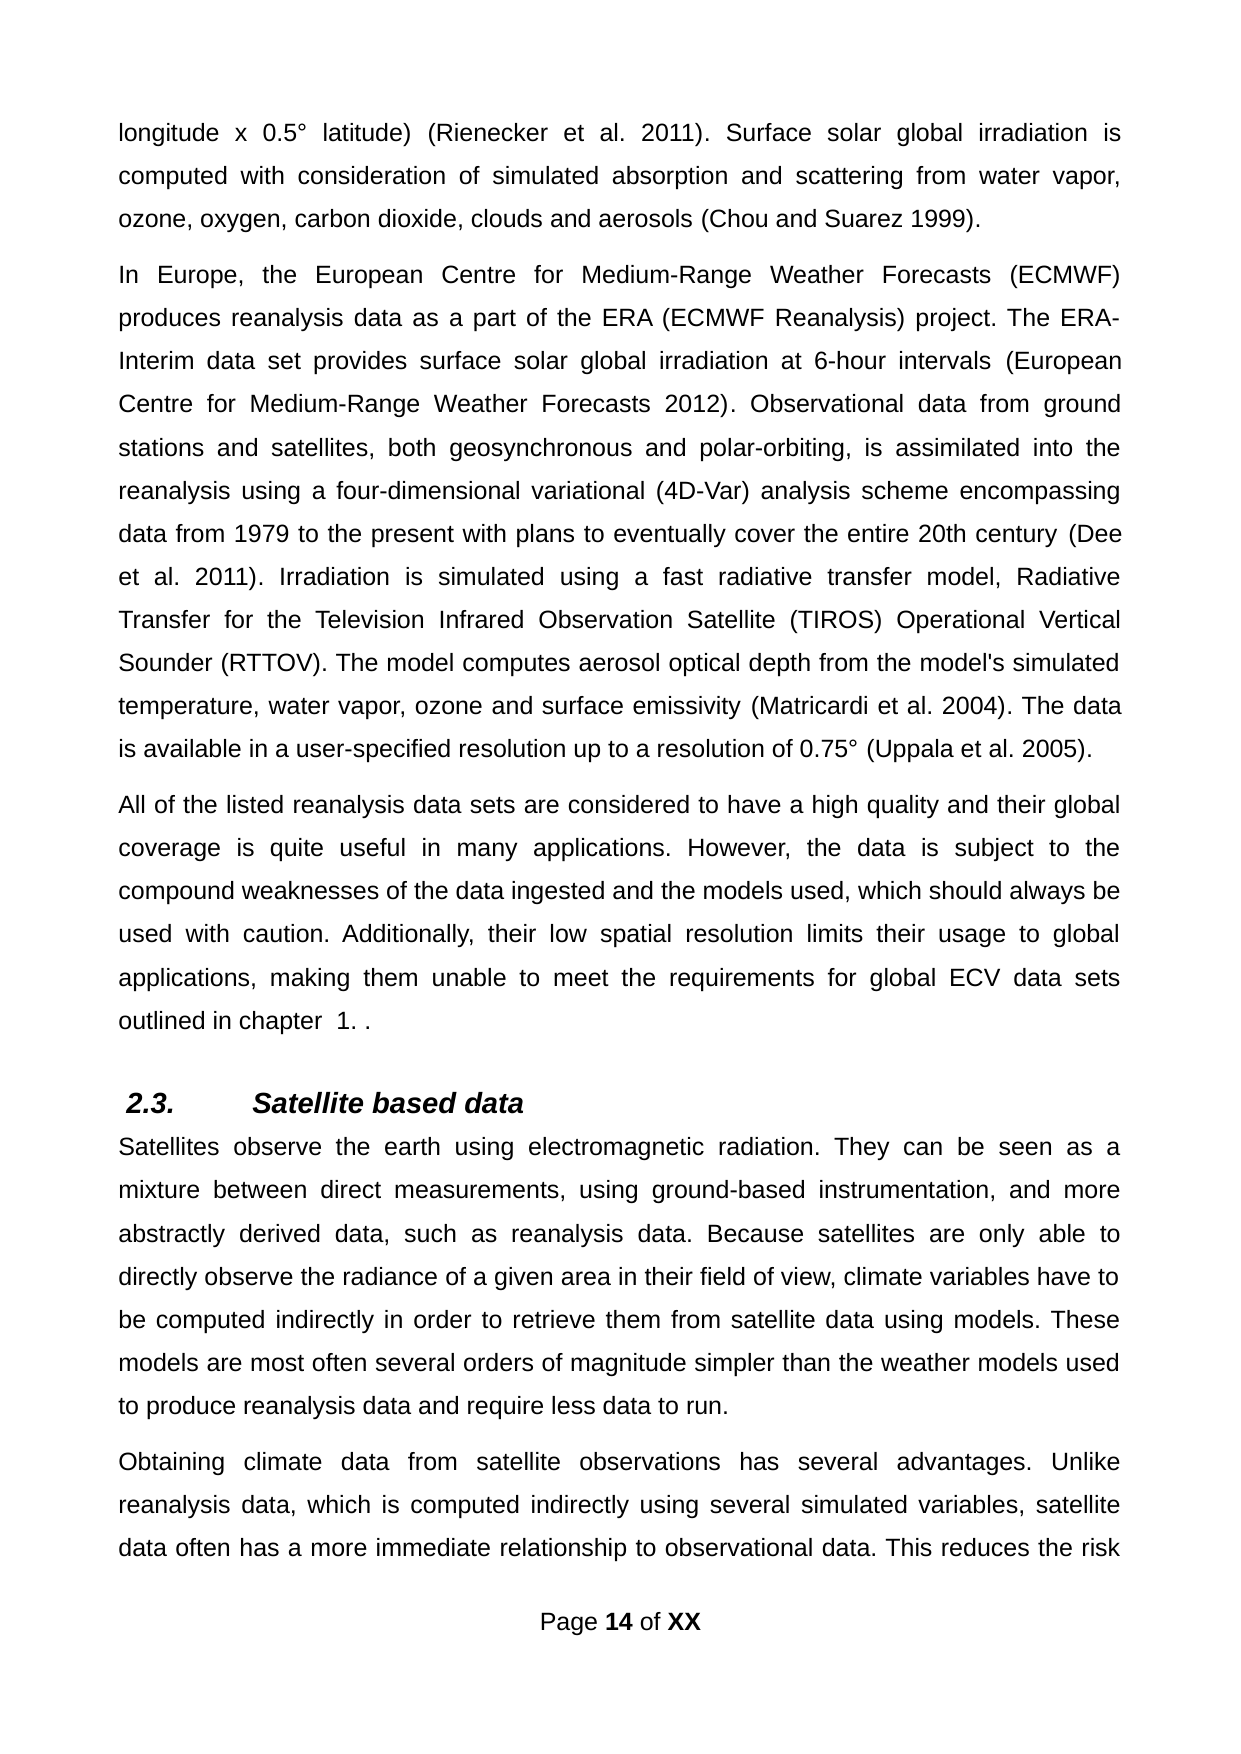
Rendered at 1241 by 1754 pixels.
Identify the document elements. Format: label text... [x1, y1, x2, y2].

text In Europe, the European Centre for Medium-Range Weather Forecasts (ECMWF) produces reanalysis data as a part of the ERA (ECMWF Reanalysis) project. The ERA-Interim data set provides surface solar global irradiation at 6-hour intervals (European Centre for Medium-Range Weather Forecasts 2012). Observational data from ground stations and satellites, both geosynchronous and polar-orbiting, is assimilated into the reanalysis using a four-dimensional variational (4D-Var) analysis scheme encompassing data from 1979 to the present with plans to eventually cover the entire 20th century (Dee et al. 2011). Irradiation is simulated using a fast radiative transfer model, Radiative Transfer for the Television Infrared Observation Satellite (TIROS) Operational Vertical Sounder (RTTOV). The model computes aerosol optical depth from the model's simulated temperature, water vapor, ozone and surface emissivity (Matricardi et al. 2004). The data is available in a user-specified resolution up to a resolution of 0.75° (Uppala et al. 2005). [118, 260, 1122, 763]
subtitle Satellite based data [118, 1086, 1122, 1120]
text All of the listed reanalysis data sets are considered to have a high quality and their global coverage is quite useful in many applications. However, the data is subject to the compound weaknesses of the data ingested and the models used, which should always be used with caution. Additionally, their low spatial resolution limits their usage to global applications, making them unable to meet the requirements for global ECV data sets outlined in chapter 1. [118, 790, 1122, 1034]
text Satellites observe the earth using electromagnetic radiation. They can be seen as a mixture between direct measurements, using ground-based instrumentation, and more abstractly derived data, such as reanalysis data. Because satellites are only able to directly observe the radiance of a given area in their field of view, climate variables have to be computed indirectly in order to retrieve them from satellite data using models. These models are most often several orders of magnitude simpler than the weather models used to produce reanalysis data and require less data to run. [118, 1132, 1122, 1420]
text Obtaining climate data from satellite observations has several advantages. Unlike reanalysis data, which is computed indirectly using several simulated variables, satellite data often has a more immediate relationship to observational data. This reduces the risk [118, 1447, 1122, 1562]
text longitude x 0.5° latitude) (Rienecker et al. 2011). Surface solar global irradiation is computed with consideration of simulated absorption and scattering from water vapor, ozone, oxygen, carbon dioxide, clouds and aerosols (Chou and Suarez 1999). [118, 118, 1122, 233]
